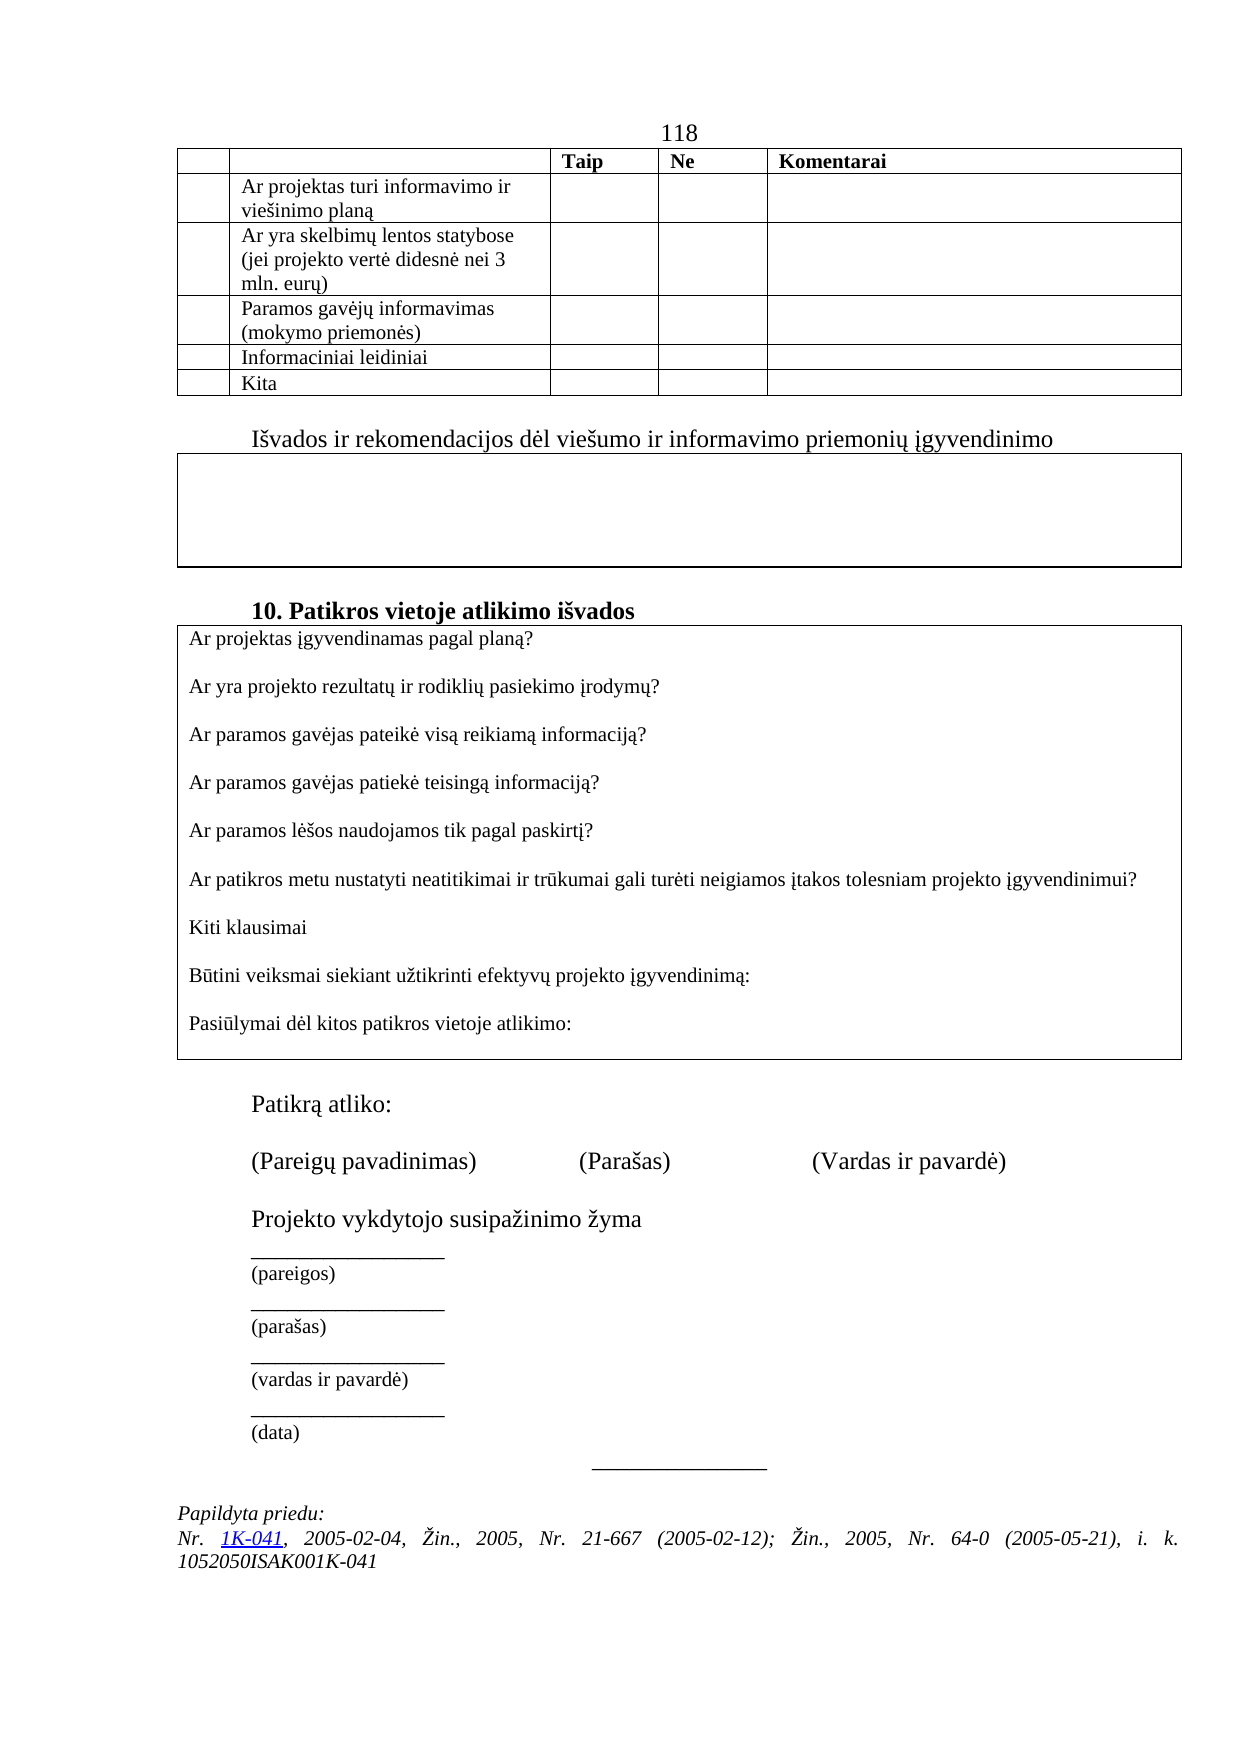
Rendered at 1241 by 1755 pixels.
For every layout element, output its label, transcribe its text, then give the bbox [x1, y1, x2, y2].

table_cell [659, 296, 767, 344]
table_cell Paramos gavėjų informavimas (mokymo priemonės) [230, 296, 550, 344]
table_cell [659, 345, 767, 369]
table_header Taip [551, 149, 658, 173]
text (vardas ir pavardė) [177, 1367, 1181, 1391]
table_cell Informaciniai leidiniai [230, 345, 550, 369]
table_cell [768, 174, 1181, 222]
table_header [230, 149, 550, 173]
text 10. Patikros vietoje atlikimo išvados [177, 596, 1181, 625]
text (pareigos) [177, 1261, 1181, 1285]
table_cell [551, 345, 658, 369]
text (parašas) [177, 1314, 1181, 1338]
text Papildyta priedu: [177, 1501, 1181, 1525]
text Projekto vykdytojo susipažinimo žyma [177, 1204, 1181, 1233]
table_header Komentarai [768, 149, 1181, 173]
table_cell [178, 296, 229, 344]
text ______________ [177, 1444, 1181, 1473]
table_cell [178, 345, 229, 369]
table_cell [659, 370, 767, 394]
table_cell [551, 370, 658, 394]
text (Pareigų pavadinimas) (parašas) (vardas ir pavardė) [177, 1146, 1181, 1175]
table_cell [659, 223, 767, 295]
table_cell [178, 174, 229, 222]
table_header [178, 454, 1181, 566]
table_cell [768, 223, 1181, 295]
table_cell [178, 370, 229, 394]
table_header Ne [659, 149, 767, 173]
table_cell Ar projektas turi informavimo ir viešinimo planą [230, 174, 550, 222]
text (data) [177, 1420, 1181, 1444]
table_cell [768, 345, 1181, 369]
table_cell Ar yra skelbimų lentos statybose (jei projekto vertė didesnė nei 3 mln. eurų) [230, 223, 550, 295]
text Išvados ir rekomendacijos dėl viešumo ir informavimo priemonių įgyvendinimo [177, 424, 1181, 453]
text Patikrą atliko: [177, 1089, 1181, 1118]
text Nr. 1K-041, 2005-02-04, Žin., 2005, Nr. 21-667 (2005-02-12); Žin., 2005, Nr. 64-0 (2005-05-21), i. k. 1052050ISAK001K-041 [177, 1525, 1181, 1573]
table_cell [768, 296, 1181, 344]
table_header Ar projektas įgyvendinamas pagal planą? Ar yra projekto rezultatų ir rodiklių pasiekimo įrodymų? Ar paramos gavėjas pateikė visą reikiamą informaciją? Ar paramos gavėjas patiekė teisingą informaciją? Ar paramos lėšos naudojamos tik pagal paskirtį? Ar patikros metu nustatyti neatitikimai ir trūkumai gali turėti neigiamos įtakos tolesniam projekto įgyvendinimui? Kiti klausimai Būtini veiksmai siekiant užtikrinti efektyvų projekto įgyvendinimą: Pasiūlymai dėl kitos patikros vietoje atlikimo: [178, 626, 1181, 1059]
table_cell [659, 174, 767, 222]
table_cell [551, 223, 658, 295]
table_cell Kita [230, 370, 550, 394]
table_cell [551, 296, 658, 344]
table_cell [768, 370, 1181, 394]
table_cell [178, 223, 229, 295]
table_cell [551, 174, 658, 222]
table_header [178, 149, 229, 173]
